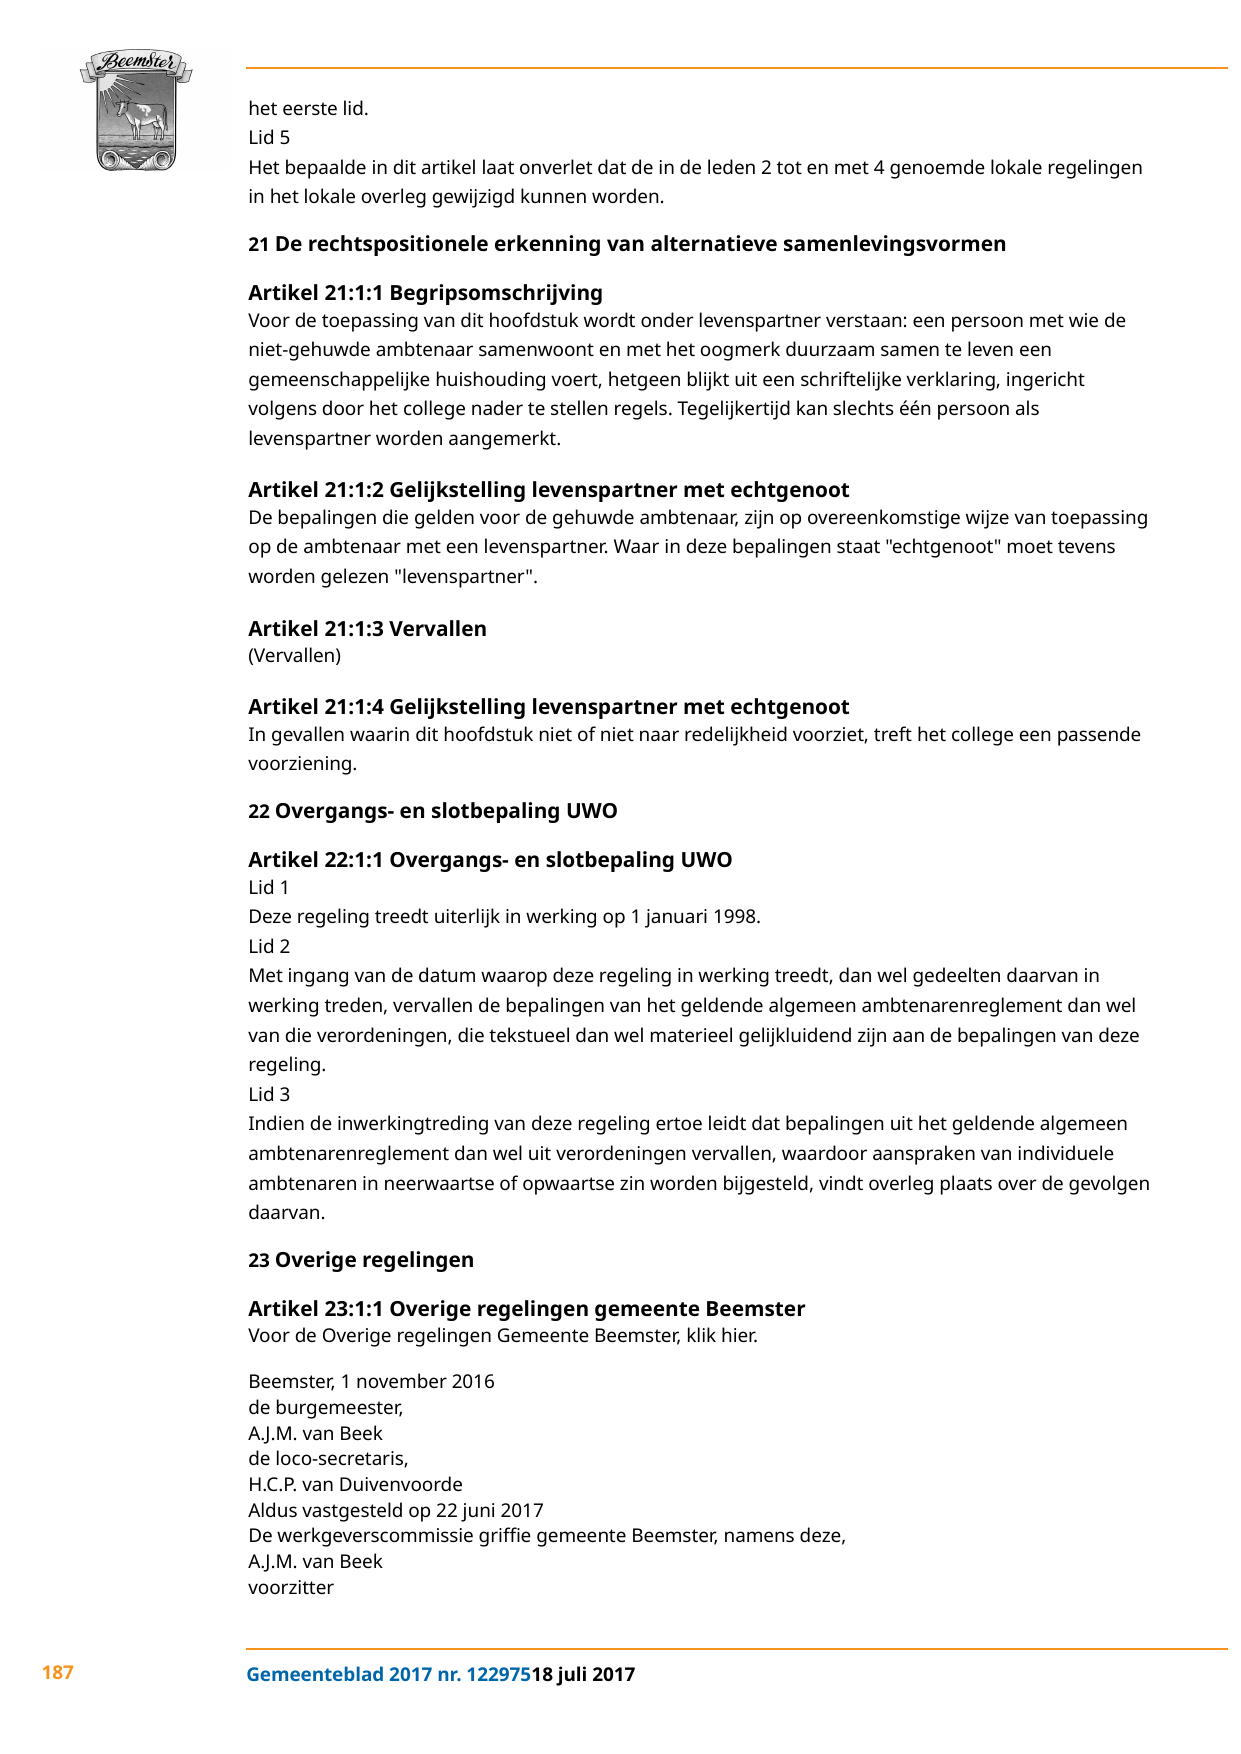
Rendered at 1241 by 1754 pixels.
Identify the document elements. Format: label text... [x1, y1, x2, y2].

text Aldus vastgesteld op 22 juni 2017 [248, 1497, 1152, 1523]
text Lid 3 [248, 1081, 1152, 1107]
text Artikel 23:1:1 Overige regelingen gemeente Beemster [248, 1294, 1152, 1323]
text Deze regeling treedt uiterlijk in werking op 1 januari 1998. [248, 903, 1152, 929]
text H.C.P. van Duivenvoorde [248, 1471, 1152, 1497]
text (Vervallen) [248, 642, 1152, 668]
text Indien de inwerkingtreding van deze regeling ertoe leidt dat bepalingen uit het geldende algemeen ambtenarenreglement dan wel uit verordeningen vervallen, waardoor aanspraken van individuele ambtenaren in neerwaartse of opwaartse zin worden bijgesteld, vindt overleg plaats over de gevolgen daarvan. [248, 1111, 1152, 1225]
text de burgemeester, [248, 1394, 1152, 1420]
text Het bepaalde in dit artikel laat onverlet dat de in de leden 2 tot en met 4 genoemde lokale regelingen in het lokale overleg gewijzigd kunnen worden. [248, 154, 1152, 209]
text Voor de Overige regelingen Gemeente Beemster, klik hier. [248, 1323, 1152, 1348]
text de loco-secretaris, [248, 1445, 1152, 1471]
text A.J.M. van Beek [248, 1420, 1152, 1445]
text Artikel 21:1:3 Vervallen [248, 614, 1152, 642]
text Lid 2 [248, 933, 1152, 959]
text Artikel 21:1:1 Begripsomschrijving [248, 278, 1152, 307]
text Voor de toepassing van dit hoofdstuk wordt onder levenspartner verstaan: een persoon met wie de niet-gehuwde ambtenaar samenwoont en met het oogmerk duurzaam samen te leven een gemeenschappelijke huishouding voert, hetgeen blijkt uit een schriftelijke verklaring, ingericht volgens door het college nader te stellen regels. Tegelijkertijd kan slechts één persoon als levenspartner worden aangemerkt. [248, 307, 1152, 451]
text voorzitter [248, 1574, 1152, 1600]
text het eerste lid. [248, 95, 1152, 121]
picture [41, 47, 231, 172]
text Artikel 22:1:1 Overgangs- en slotbepaling UWO [248, 845, 1152, 874]
text A.J.M. van Beek [248, 1548, 1152, 1574]
text Lid 5 [248, 124, 1152, 150]
text In gevallen waarin dit hoofdstuk niet of niet naar redelijkheid voorziet, treft het college een passende voorziening. [248, 721, 1152, 776]
text 23 Overige regelingen [248, 1245, 1152, 1273]
text Met ingang van de datum waarop deze regeling in werking treedt, dan wel gedeelten daarvan in werking treden, vervallen de bepalingen van het geldende algemeen ambtenarenreglement dan wel van die verordeningen, die tekstueel dan wel materieel gelijkluidend zijn aan de bepalingen van deze regeling. [248, 963, 1152, 1077]
text De bepalingen die gelden voor de gehuwde ambtenaar, zijn op overeenkomstige wijze van toepassing op de ambtenaar met een levenspartner. Waar in deze bepalingen staat "echtgenoot" moet tevens worden gelezen "levenspartner". [248, 504, 1152, 589]
text Artikel 21:1:2 Gelijkstelling levenspartner met echtgenoot [248, 476, 1152, 504]
text 21 De rechtspositionele erkenning van alternatieve samenlevingsvormen [248, 229, 1152, 258]
text De werkgeverscommissie griffie gemeente Beemster, namens deze, [248, 1523, 1152, 1548]
text 22 Overgangs- en slotbepaling UWO [248, 796, 1152, 824]
text Beemster, 1 november 2016 [248, 1368, 1152, 1394]
text Lid 1 [248, 874, 1152, 899]
text Artikel 21:1:4 Gelijkstelling levenspartner met echtgenoot [248, 692, 1152, 721]
